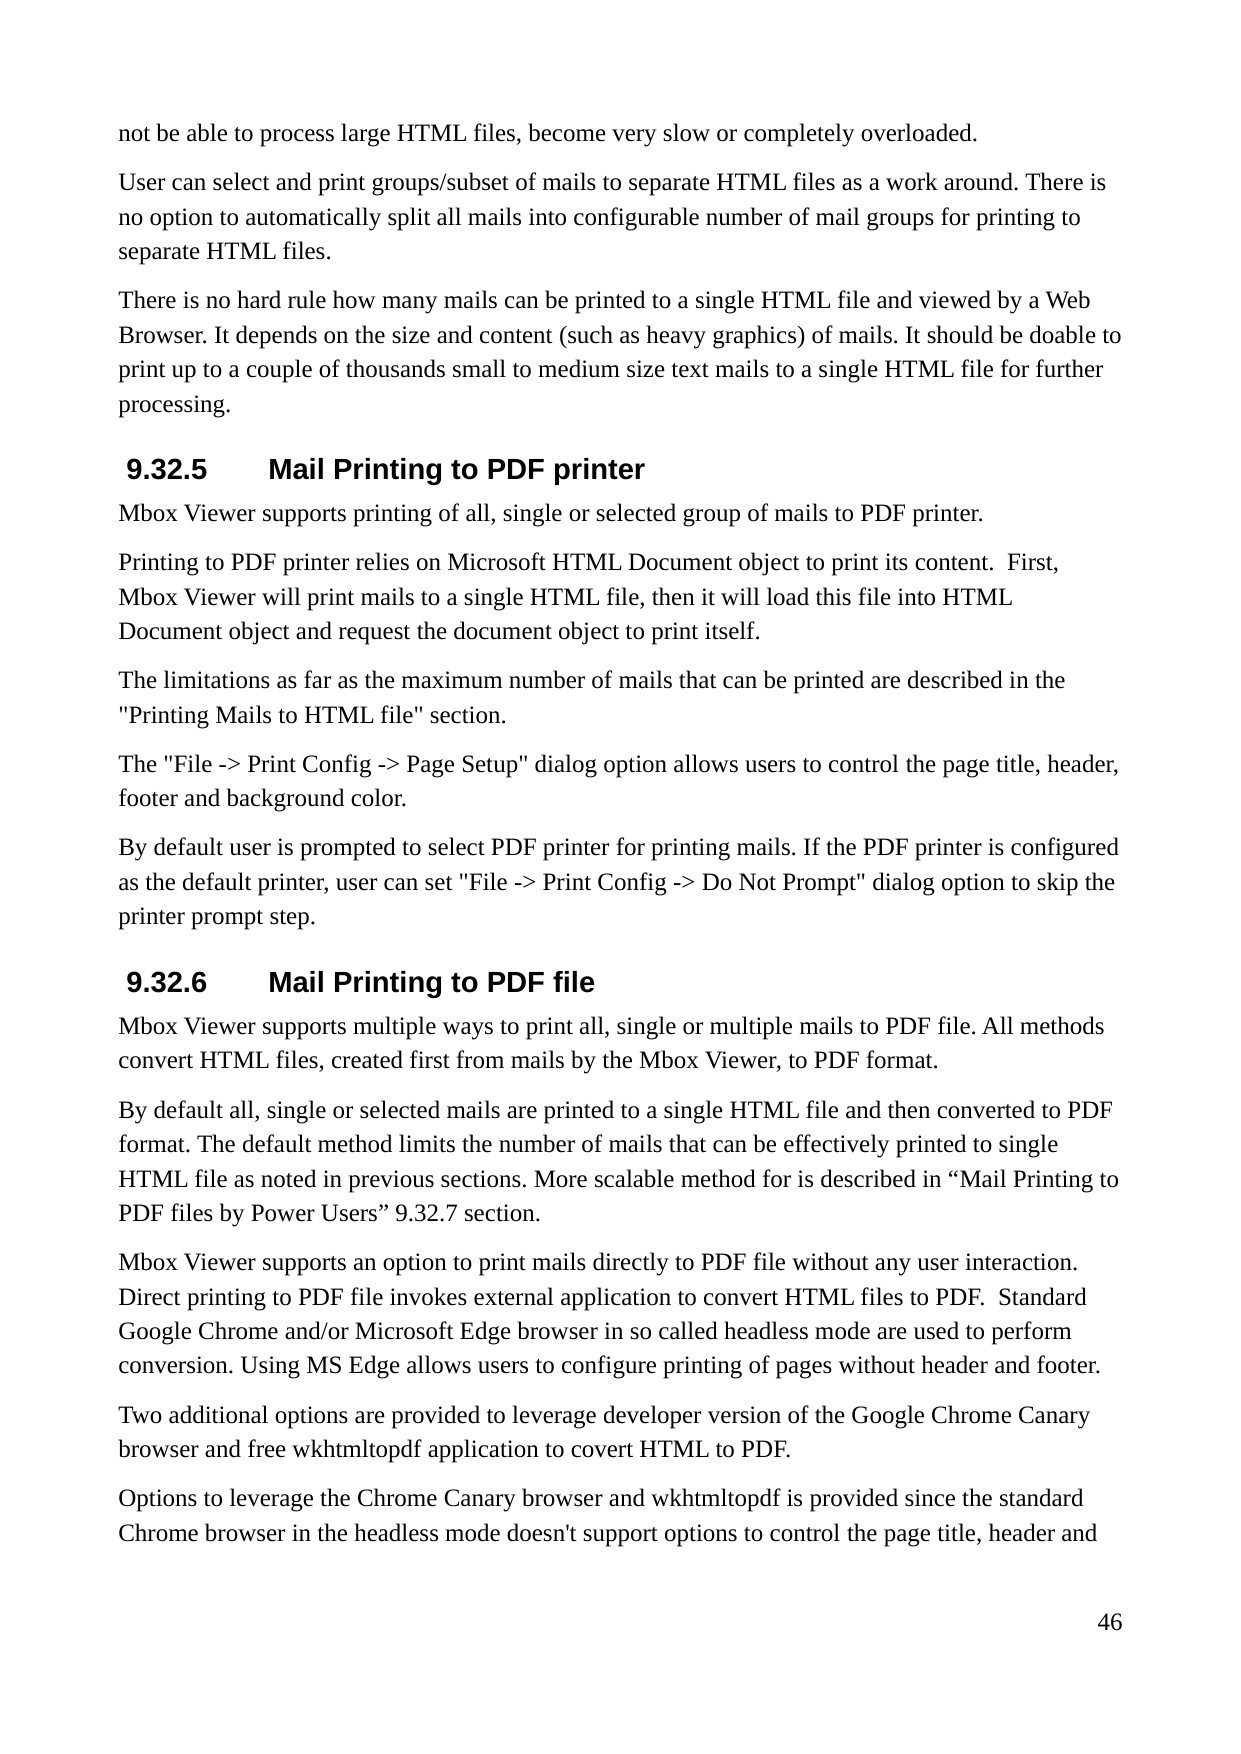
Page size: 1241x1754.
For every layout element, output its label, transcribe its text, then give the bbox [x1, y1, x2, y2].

text Mbox Viewer supports multiple ways to print all, single or multiple mails to PDF file. All methods convert HTML files, created first from mails by the Mbox Viewer, to PDF format. [118, 1011, 1122, 1074]
text The limitations as far as the maximum number of mails that can be printed are described in the "Printing Mails to HTML file" section. [118, 665, 1122, 729]
subtitle Mail Printing to PDF file [118, 965, 1122, 999]
text There is no hard rule how many mails can be printed to a single HTML file and viewed by a Web Browser. It depends on the size and content (such as heavy graphics) of mails. It should be doable to print up to a couple of thousands small to medium size text mails to a single HTML file for further processing. [118, 285, 1122, 417]
text By default user is prompted to select PDF printer for printing mails. If the PDF printer is configured as the default printer, user can set "File -> Print Config -> Do Not Prompt" dialog option to skip the printer prompt step. [118, 832, 1122, 930]
text Mbox Viewer supports printing of all, single or selected group of mails to PDF printer. [118, 498, 1122, 527]
text User can select and print groups/subset of mails to separate HTML files as a work around. There is no option to automatically split all mails into configurable number of mail groups for printing to separate HTML files. [118, 167, 1122, 265]
text Printing to PDF printer relies on Microsoft HTML Document object to print its content. First, Mbox Viewer will print mails to a single HTML file, then it will load this file into HTML Document object and request the document object to print itself. [118, 547, 1122, 645]
text Options to leverage the Chrome Canary browser and wkhtmltopdf is provided since the standard Chrome browser in the headless mode doesn't support options to control the page title, header and [118, 1483, 1122, 1546]
text Two additional options are provided to leverage developer version of the Google Chrome Canary browser and free wkhtmltopdf application to covert HTML to PDF. [118, 1400, 1122, 1463]
subtitle Mail Printing to PDF printer [118, 452, 1122, 486]
text Mbox Viewer supports an option to print mails directly to PDF file without any user interaction. Direct printing to PDF file invokes external application to convert HTML files to PDF. Standard Google Chrome and/or Microsoft Edge browser in so called headless mode are used to perform conversion. Using MS Edge allows users to configure printing of pages without header and footer. [118, 1247, 1122, 1379]
text not be able to process large HTML files, become very slow or completely overloaded. [118, 118, 1122, 147]
text By default all, single or selected mails are printed to a single HTML file and then converted to PDF format. The default method limits the number of mails that can be effectively printed to single HTML file as noted in previous sections. More scalable method for is described in “Mail Printing to PDF files by Power Users” 9.32.7 section. [118, 1095, 1122, 1227]
text The "File -> Print Config -> Page Setup" dialog option allows users to control the page title, header, footer and background color. [118, 749, 1122, 812]
